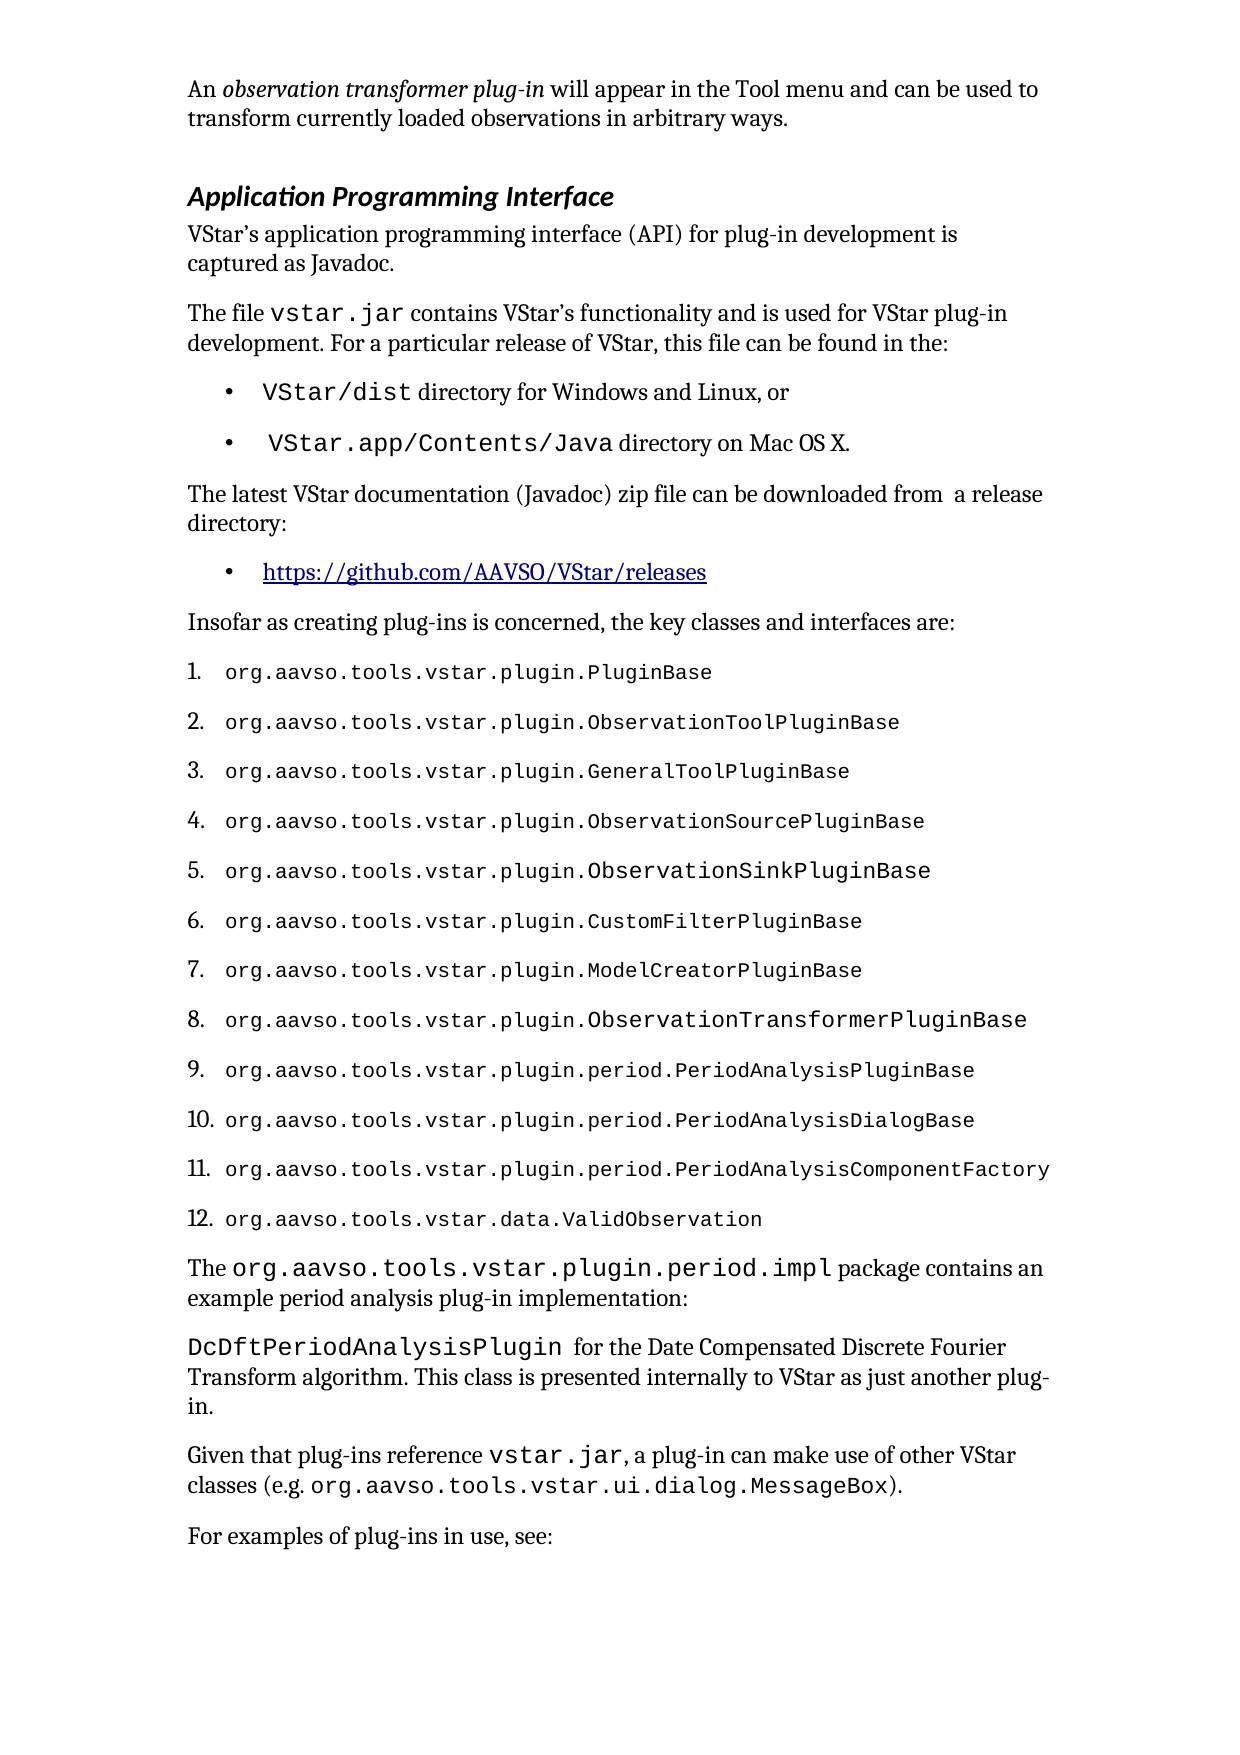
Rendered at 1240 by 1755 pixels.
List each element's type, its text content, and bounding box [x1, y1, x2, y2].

list org.aavso.tools.vstar.plugin.ObservationToolPluginBase [187, 707, 1052, 736]
list org.aavso.tools.vstar.plugin.CustomFilterPluginBase [187, 906, 1052, 934]
list org.aavso.tools.vstar.data.ValidObservation [187, 1204, 1052, 1233]
text The latest VStar documentation (Javadoc) zip file can be downloaded from a release directory: [187, 480, 1052, 537]
text The org.aavso.tools.vstar.plugin.period.impl package contains an example period analysis plug-in implementation: [187, 1253, 1052, 1312]
text The file vstar.jar contains VStar’s functionality and is used for VStar plug-in development. For a particular release of VStar, this file can be found in the: [187, 298, 1052, 357]
subtitle Application Programming Interface [187, 178, 1052, 214]
text For examples of plug-ins in use, see: [187, 1522, 1052, 1550]
text VStar’s application programming interface (API) for plug-in development is captured as Javadoc. [187, 220, 1052, 278]
text An observation transformer plug-in will appear in the Tool menu and can be used to transform currently loaded observations in arbitrary ways. [187, 75, 1052, 132]
list VStar.app/Contents/Java directory on Mac OS X. [225, 429, 1052, 459]
list org.aavso.tools.vstar.plugin.PluginBase [187, 657, 1052, 686]
text Insofar as creating plug-ins is concerned, the key classes and interfaces are: [187, 608, 1052, 636]
list VStar/dist directory for Windows and Linux, or [225, 378, 1052, 408]
text DcDftPeriodAnalysisPlugin for the Date Compensated Discrete Fourier Transform algorithm. This class is presented internally to VStar as just another plug-in. [187, 1333, 1052, 1421]
list org.aavso.tools.vstar.plugin.ObservationSourcePluginBase [187, 806, 1052, 835]
text Given that plug-ins reference vstar.jar, a plug-in can make use of other VStar classes (e.g. org.aavso.tools.vstar.ui.dialog.MessageBox). [187, 1441, 1052, 1501]
list org.aavso.tools.vstar.plugin.period.PeriodAnalysisPluginBase [187, 1055, 1052, 1084]
list org.aavso.tools.vstar.plugin.period.PeriodAnalysisComponentFactory [187, 1154, 1052, 1183]
list org.aavso.tools.vstar.plugin.GeneralToolPluginBase [187, 756, 1052, 785]
list org.aavso.tools.vstar.plugin.ModelCreatorPluginBase [187, 955, 1052, 984]
list org.aavso.tools.vstar.plugin.period.PeriodAnalysisDialogBase [187, 1105, 1052, 1133]
list org.aavso.tools.vstar.plugin.ObservationSinkPluginBase [187, 856, 1052, 885]
list https://github.com/AAVSO/VStar/releases [225, 558, 1052, 587]
list org.aavso.tools.vstar.plugin.ObservationTransformerPluginBase [187, 1005, 1052, 1034]
